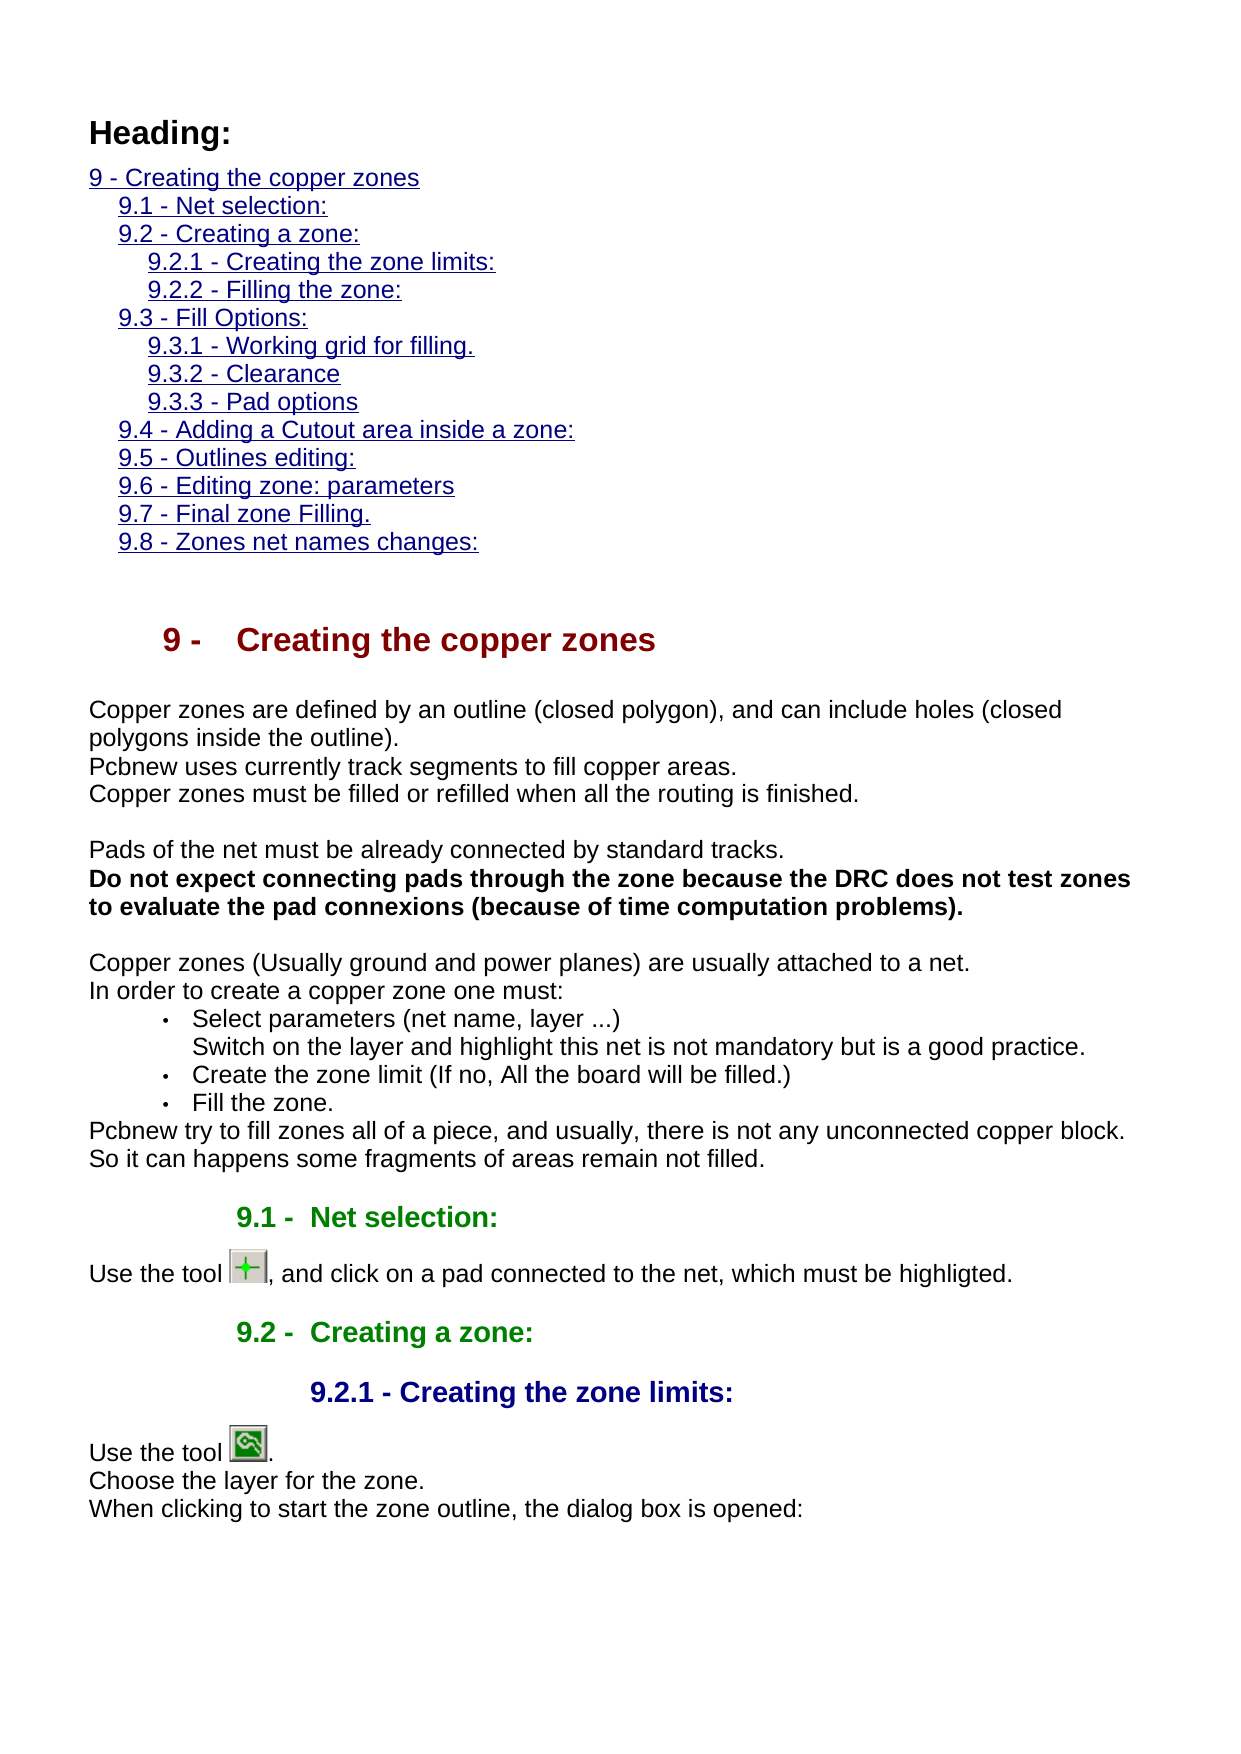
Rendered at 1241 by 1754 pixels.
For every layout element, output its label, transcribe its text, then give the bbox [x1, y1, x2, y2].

text 9.2.2 - Filling the zone: [147, 276, 1152, 304]
text Choose the layer for the zone. [88, 1467, 1152, 1495]
text 9.7 - Final zone Filling. [118, 500, 1152, 528]
text 9.2 - Creating a zone: [118, 219, 1152, 248]
subtitle Net selection: [162, 1201, 1152, 1233]
text Use the tool , and click on a pad connected to the net, which must be highligted. [88, 1249, 1152, 1288]
picture [229, 1249, 268, 1283]
list Create the zone limit (If no, All the board will be filled.) [162, 1061, 1152, 1089]
text 9.3.1 - Working grid for filling. [147, 332, 1152, 360]
picture [229, 1425, 268, 1462]
text When clicking to start the zone outline, the dialog box is opened: [88, 1495, 1152, 1523]
text 9 - Creating the copper zones [88, 163, 1152, 192]
list Fill the zone. [162, 1089, 1152, 1117]
text 9.8 - Zones net names changes: [118, 528, 1152, 556]
text Do not expect connecting pads through the zone because the DRC does not test zones to evaluate the pad connexions (because of time computation problems). [88, 864, 1152, 921]
text Pcbnew try to fill zones all of a piece, and usually, there is not any unconnected copper block. So it can happens some fragments of areas remain not filled. [88, 1117, 1152, 1173]
text 9.6 - Editing zone: parameters [118, 472, 1152, 500]
subtitle Creating the zone limits: [236, 1376, 1152, 1409]
text Use the tool . [88, 1425, 1152, 1467]
text 9.2.1 - Creating the zone limits: [147, 248, 1152, 276]
text Pads of the net must be already connected by standard tracks. [88, 836, 1152, 864]
text 9.4 - Adding a Cutout area inside a zone: [118, 416, 1152, 444]
subtitle Creating the copper zones [88, 621, 1152, 659]
text 9.3.2 - Clearance [147, 360, 1152, 388]
text 9.3 - Fill Options: [118, 304, 1152, 332]
text Copper zones are defined by an outline (closed polygon), and can include holes (closed polygons inside the outline). [88, 696, 1152, 752]
text Copper zones must be filled or refilled when all the routing is finished. [88, 780, 1152, 808]
text 9.1 - Net selection: [118, 192, 1152, 219]
subtitle Heading: [88, 113, 1152, 151]
list Select parameters (net name, layer ...) Switch on the layer and highlight this net is not mandatory but is a good practice. [162, 1004, 1152, 1061]
text 9.5 - Outlines editing: [118, 444, 1152, 472]
text Copper zones (Usually ground and power planes) are usually attached to a net. [88, 948, 1152, 977]
text 9.3.3 - Pad options [147, 388, 1152, 416]
text Pcbnew uses currently track segments to fill copper areas. [88, 752, 1152, 780]
text In order to create a copper zone one must: [88, 977, 1152, 1004]
subtitle Creating a zone: [162, 1316, 1152, 1348]
